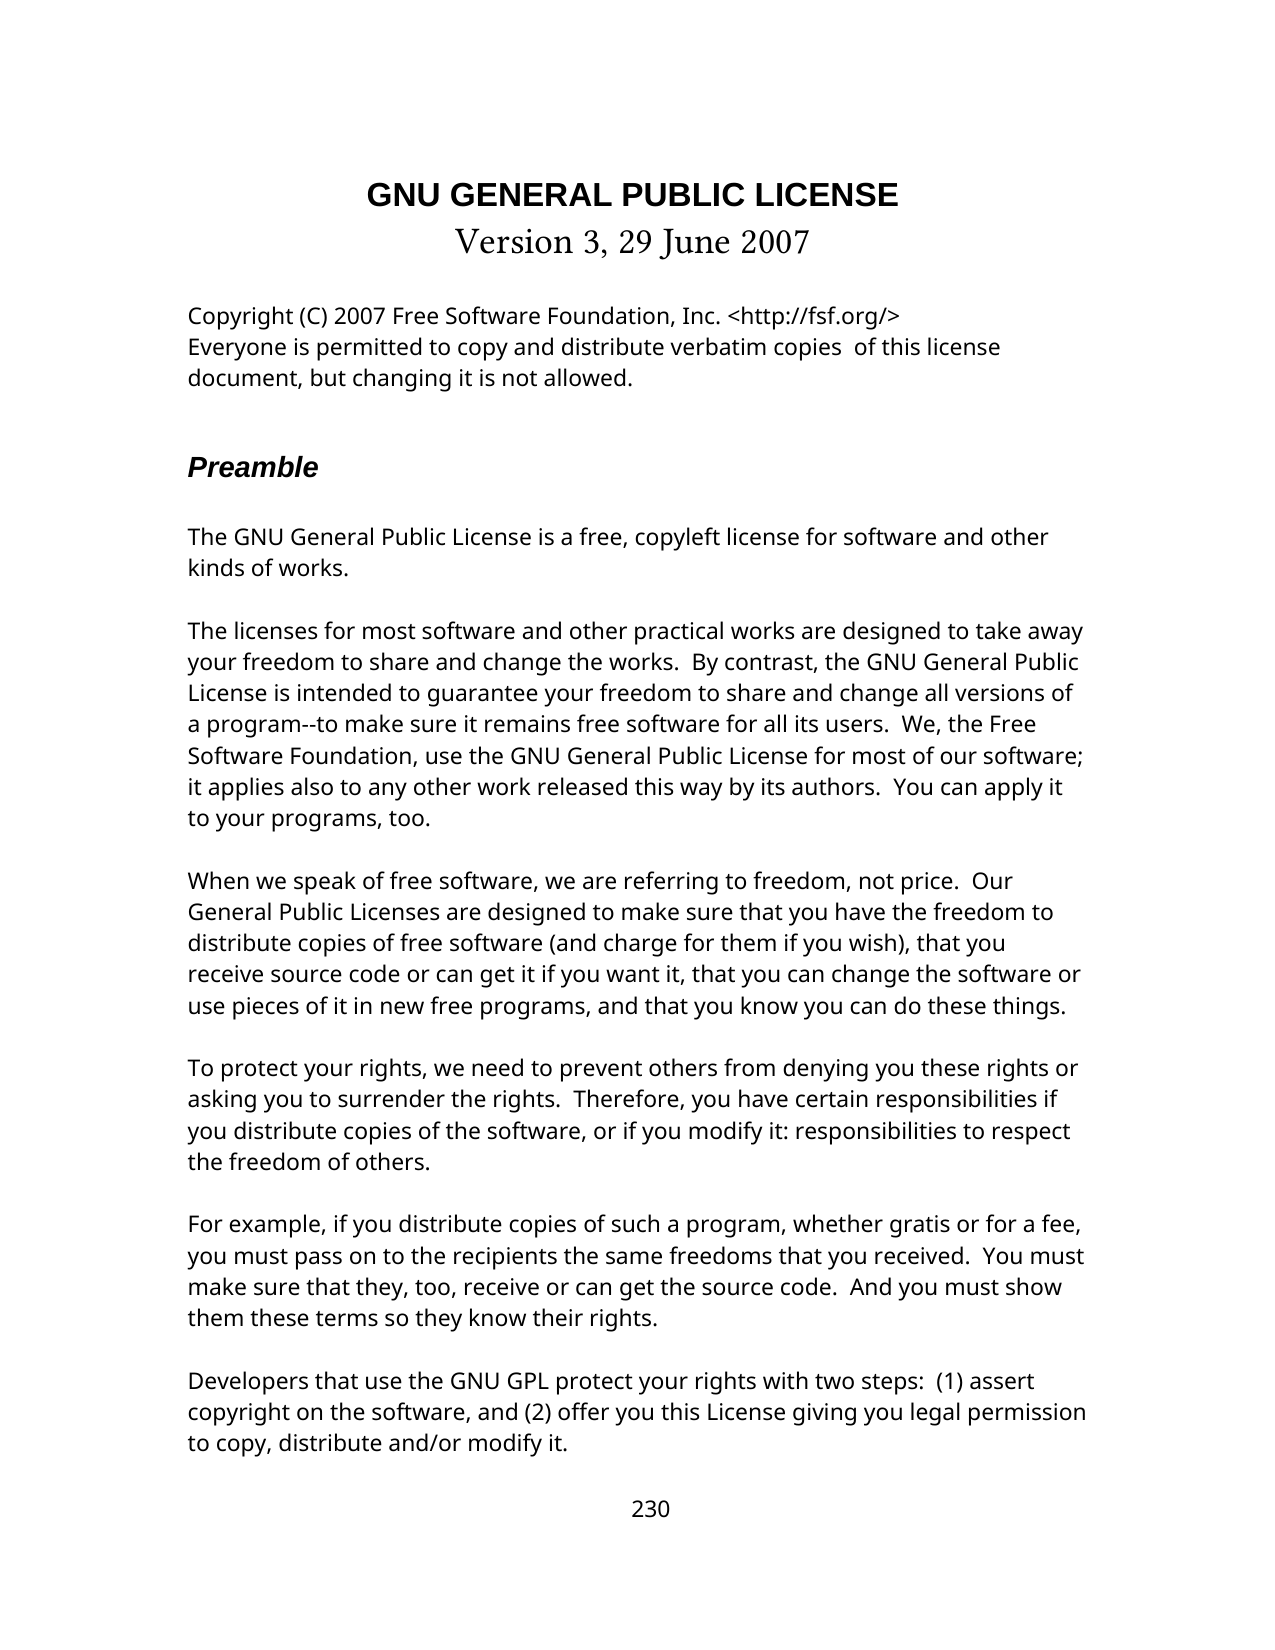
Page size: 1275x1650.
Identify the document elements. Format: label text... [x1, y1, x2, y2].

text To protect your rights, we need to prevent others from denying you these rights or asking you to surrender the rights. Therefore, you have certain responsibilities if you distribute copies of the software, or if you modify it: responsibilities to respect the freedom of others. [187, 1052, 1087, 1177]
text When we speak of free software, we are referring to freedom, not price. Our General Public Licenses are designed to make sure that you have the freedom to distribute copies of free software (and charge for them if you wish), that you receive source code or can get it if you want it, that you can change the software or use pieces of it in new free programs, and that you know you can do these things. [187, 865, 1087, 1021]
text Developers that use the GNU GPL protect your rights with two steps: (1) assert copyright on the software, and (2) offer you this License giving you legal permission to copy, distribute and/or modify it. [187, 1365, 1087, 1458]
text Everyone is permitted to copy and distribute verbatim copies of this license document, but changing it is not allowed. [187, 331, 1087, 394]
text Copyright (C) 2007 Free Software Foundation, Inc. <http://fsf.org/> [187, 300, 1087, 331]
text For example, if you distribute copies of such a program, whether gratis or for a fee, you must pass on to the recipients the same freedoms that you received. You must make sure that they, too, receive or can get the source code. And you must show them these terms so they know their rights. [187, 1208, 1087, 1333]
subtitle Preamble [187, 450, 1087, 483]
text The licenses for most software and other practical works are designed to take away your freedom to share and change the works. By contrast, the GNU General Public License is intended to guarantee your freedom to share and change all versions of a program--to make sure it remains free software for all its users. We, the Free Software Foundation, use the GNU General Public License for most of our software; it applies also to any other work released this way by its authors. You can apply it to your programs, too. [187, 615, 1087, 833]
subtitle Version 3, 29 June 2007 [187, 220, 1087, 262]
text The GNU General Public License is a free, copyleft license for software and other kinds of works. [187, 521, 1087, 583]
subtitle GNU GENERAL PUBLIC LICENSE [187, 175, 1087, 213]
